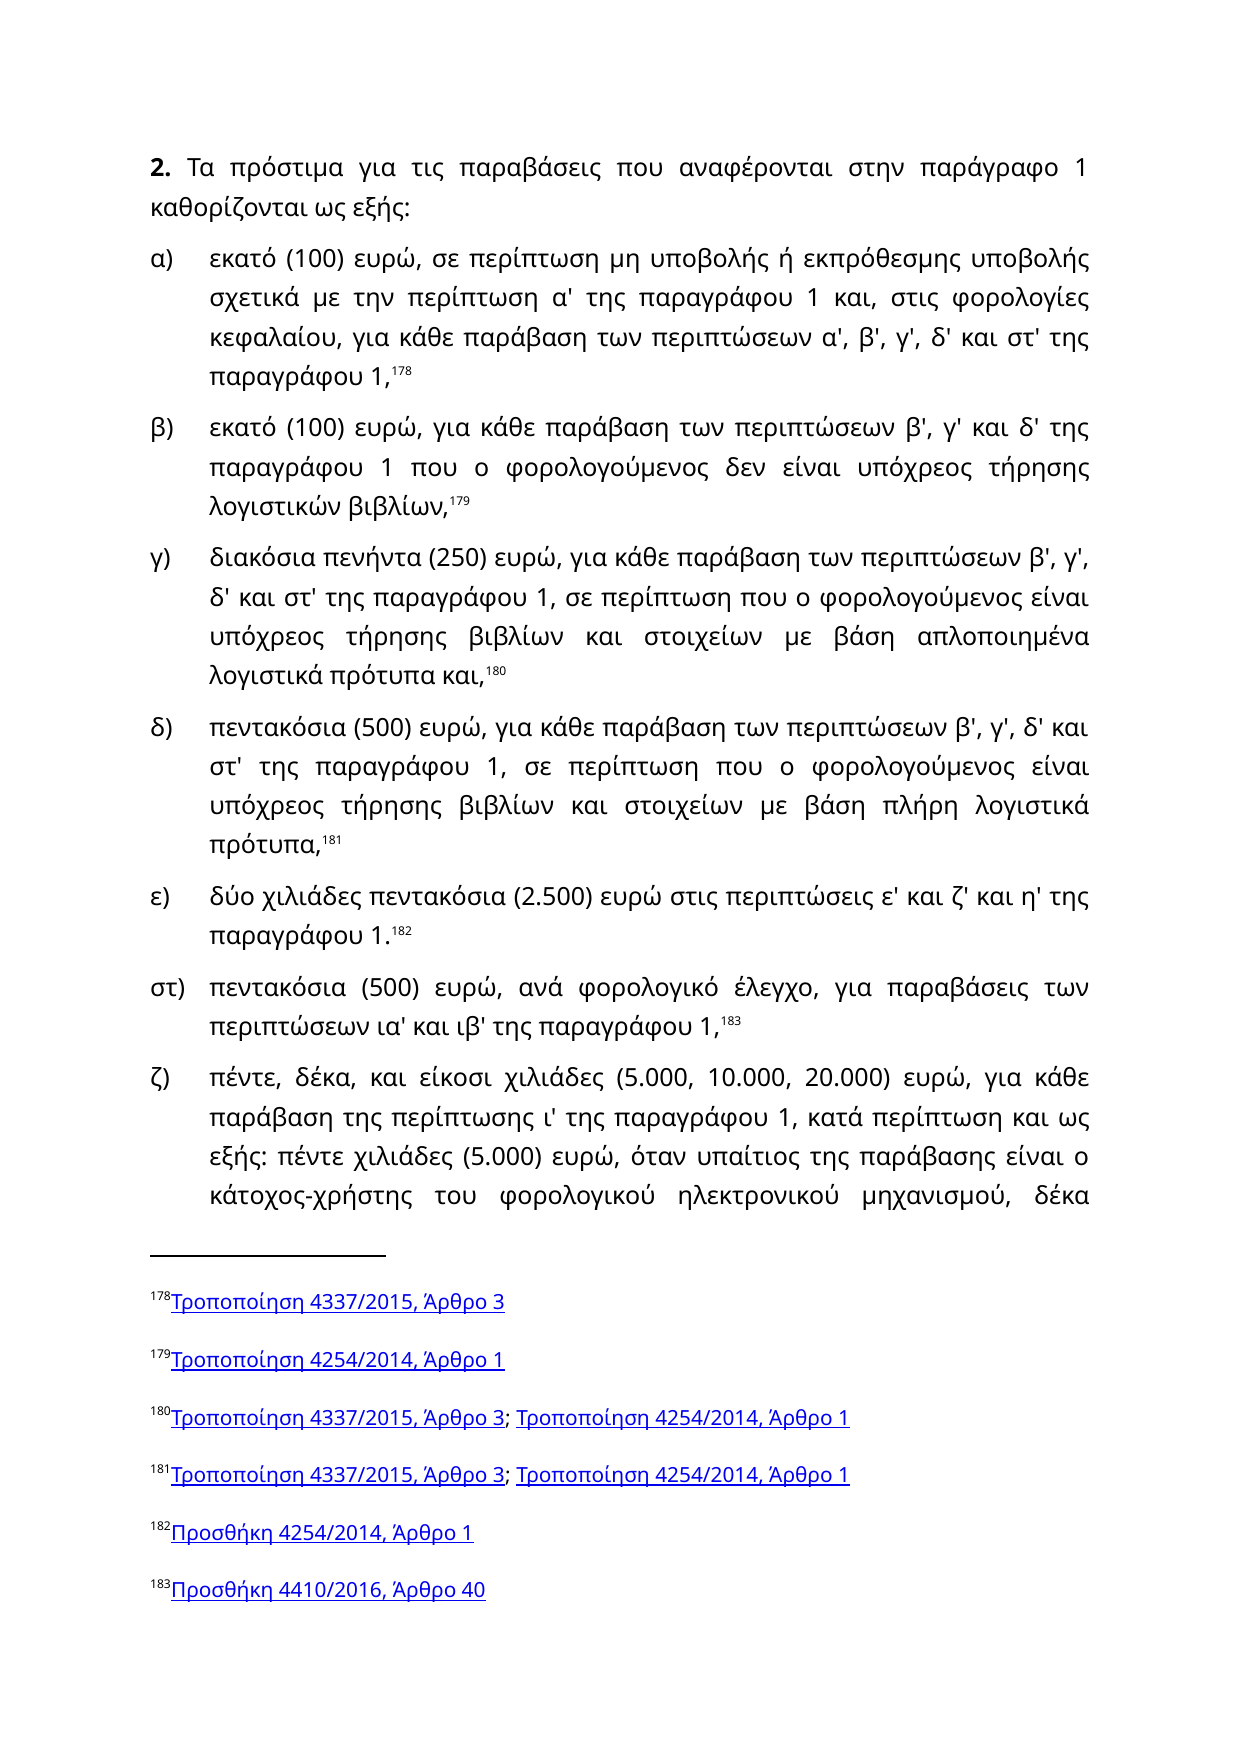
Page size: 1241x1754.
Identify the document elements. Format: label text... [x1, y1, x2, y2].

text 2. Τα πρόστιμα για τις παραβάσεις που αναφέρονται στην παράγραφο 1 καθορίζονται ως εξής: [150, 150, 1090, 223]
text Τροποποίηση 4254/2014, Άρθρο 1 [150, 1345, 1090, 1373]
list ζ) πέντε, δέκα, και είκοσι χιλιάδες (5.000, 10.000, 20.000) ευρώ, για κάθε παράβαση της περίπτωσης ι' της παραγράφου 1, κατά περίπτωση και ως εξής: πέντε χιλιάδες (5.000) ευρώ, όταν υπαίτιος της παράβασης είναι ο κάτοχος-χρήστης του φορολογικού ηλεκτρονικού μηχανισμού, δέκα [150, 1060, 1090, 1212]
list β) εκατό (100) ευρώ, για κάθε παράβαση των περιπτώσεων β', γ' και δ' της παραγράφου 1 που ο φορολογούμενος δεν είναι υπόχρεος τήρησης λογιστικών βιβλίων, [150, 410, 1090, 522]
list ε) δύο χιλιάδες πεντακόσια (2.500) ευρώ στις περιπτώσεις ε' και ζ' και η' της παραγράφου 1. [150, 878, 1090, 952]
list α) εκατό (100) ευρώ, σε περίπτωση μη υποβολής ή εκπρόθεσμης υποβολής σχετικά με την περίπτωση α' της παραγράφου 1 και, στις φορολογίες κεφαλαίου, για κάθε παράβαση των περιπτώσεων α', β', γ', δ' και στ' της παραγράφου 1, [150, 241, 1090, 392]
text Τροποποίηση 4337/2015, Άρθρο 3; Τροποποίηση 4254/2014, Άρθρο 1 [150, 1403, 1090, 1431]
text Προσθήκη 4410/2016, Άρθρο 40 [150, 1576, 1090, 1604]
list δ) πεντακόσια (500) ευρώ, για κάθε παράβαση των περιπτώσεων β', γ', δ' και στ' της παραγράφου 1, σε περίπτωση που ο φορολογούμενος είναι υπόχρεος τήρησης βιβλίων και στοιχείων με βάση πλήρη λογιστικά πρότυπα, [150, 709, 1090, 861]
text Τροποποίηση 4337/2015, Άρθρο 3 [150, 1287, 1090, 1316]
list στ) πεντακόσια (500) ευρώ, ανά φορολογικό έλεγχο, για παραβάσεις των περιπτώσεων ια' και ιβ' της παραγράφου 1, [150, 969, 1090, 1042]
list γ) διακόσια πενήντα (250) ευρώ, για κάθε παράβαση των περιπτώσεων β', γ', δ' και στ' της παραγράφου 1, σε περίπτωση που ο φορολογούμενος είναι υπόχρεος τήρησης βιβλίων και στοιχείων με βάση απλοποιημένα λογιστικά πρότυπα και, [150, 540, 1090, 692]
text Τροποποίηση 4337/2015, Άρθρο 3; Τροποποίηση 4254/2014, Άρθρο 1 [150, 1460, 1090, 1489]
text Προσθήκη 4254/2014, Άρθρο 1 [150, 1518, 1090, 1546]
